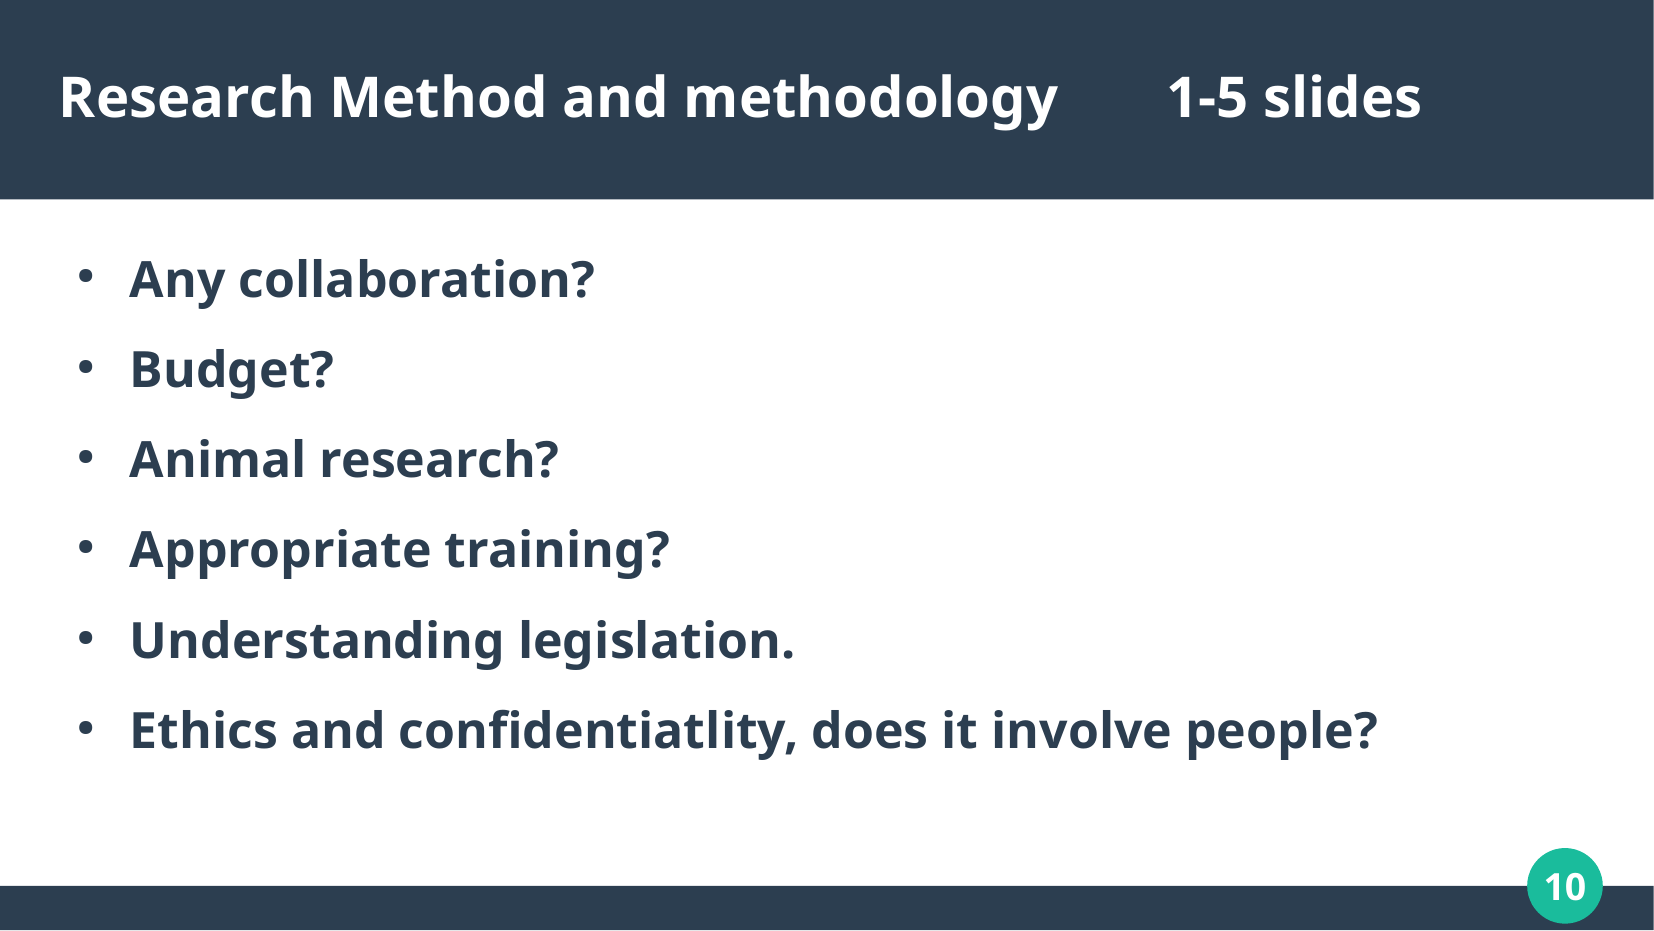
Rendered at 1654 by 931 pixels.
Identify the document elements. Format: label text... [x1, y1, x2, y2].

list Any collaboration? Budget? Animal research? Appropriate training? Understanding legislation. Ethics and confidentiatlity, does it involve people? [59, 243, 1595, 864]
title Research Method and methodology 1-5 slides [59, 37, 1595, 155]
